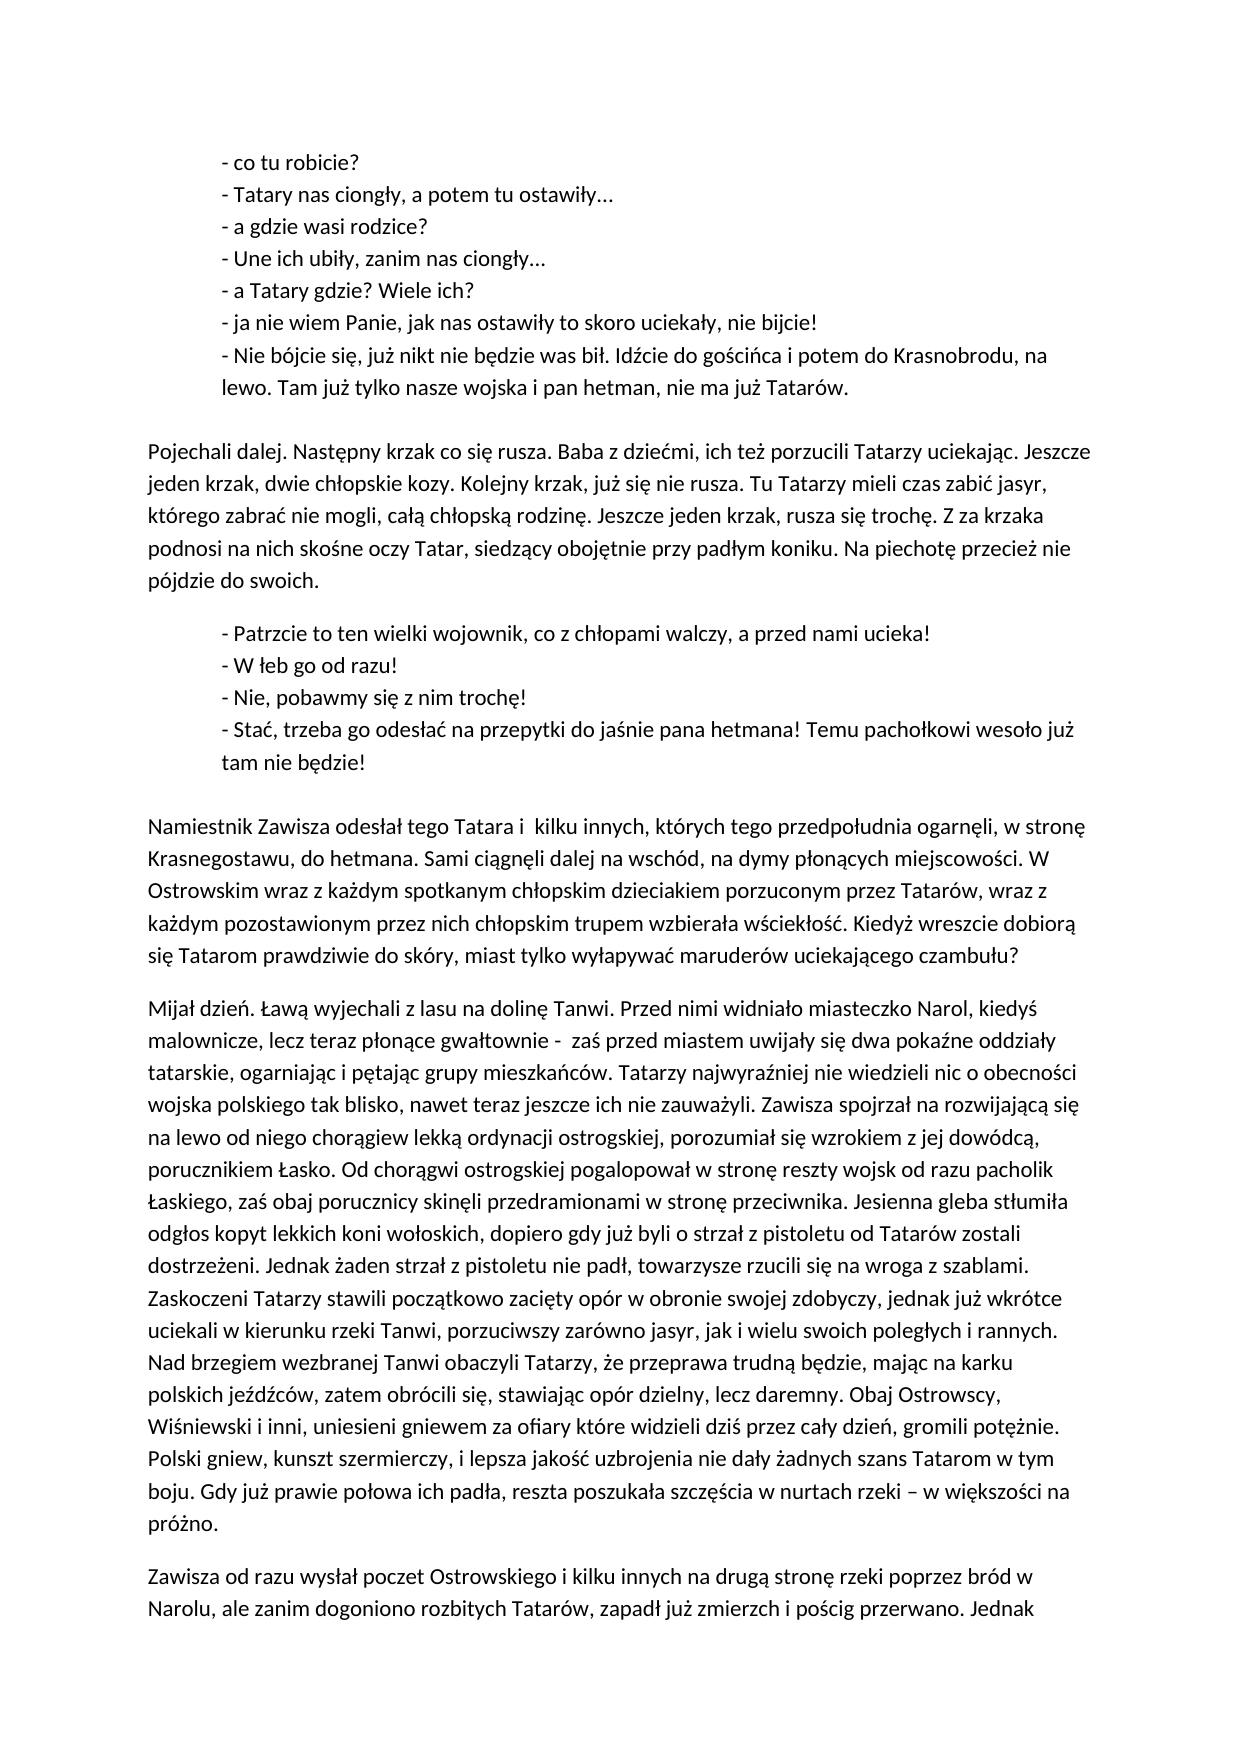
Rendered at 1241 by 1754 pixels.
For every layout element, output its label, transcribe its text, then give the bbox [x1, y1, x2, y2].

text - Nie, pobawmy się z nim trochę! [221, 683, 1093, 711]
text - a gdzie wasi rodzice? [221, 212, 1093, 240]
text - ja nie wiem Panie, jak nas ostawiły to skoro uciekały, nie bijcie! [221, 308, 1093, 337]
text - Stać, trzeba go odesłać na przepytki do jaśnie pana hetmana! Temu pachołkowi wesoło już tam nie będzie! [221, 716, 1093, 776]
text - Patrzcie to ten wielki wojownik, co z chłopami walczy, a przed nami ucieka! [221, 619, 1093, 647]
text - Tatary nas ciongły, a potem tu ostawiły... [221, 180, 1093, 208]
text Pojechali dalej. Następny krzak co się rusza. Baba z dziećmi, ich też porzucili Tatarzy uciekając. Jeszcze jeden krzak, dwie chłopskie kozy. Kolejny krzak, już się nie rusza. Tu Tatarzy mieli czas zabić jasyr, którego zabrać nie mogli, całą chłopską rodzinę. Jeszcze jeden krzak, rusza się trochę. Z za krzaka podnosi na nich skośne oczy Tatar, siedzący obojętnie przy padłym koniku. Na piechotę przecież nie pójdzie do swoich. [148, 437, 1093, 594]
text - co tu robicie? [221, 148, 1093, 176]
text - a Tatary gdzie? Wiele ich? [221, 276, 1093, 304]
text Namiestnik Zawisza odesłał tego Tatara i kilku innych, których tego przedpołudnia ogarnęli, w stronę Krasnegostawu, do hetmana. Sami ciągnęli dalej na wschód, na dymy płonących miejscowości. W Ostrowskim wraz z każdym spotkanym chłopskim dzieciakiem porzuconym przez Tatarów, wraz z każdym pozostawionym przez nich chłopskim trupem wzbierała wściekłość. Kiedyż wreszcie dobiorą się Tatarom prawdziwie do skóry, miast tylko wyłapywać maruderów uciekającego czambułu? [148, 812, 1093, 969]
text - Une ich ubiły, zanim nas ciongły... [221, 244, 1093, 272]
text - W łeb go od razu! [221, 651, 1093, 679]
text Mijał dzień. Ławą wyjechali z lasu na dolinę Tanwi. Przed nimi widniało miasteczko Narol, kiedyś malownicze, lecz teraz płonące gwałtownie - zaś przed miastem uwijały się dwa pokaźne oddziały tatarskie, ogarniając i pętając grupy mieszkańców. Tatarzy najwyraźniej nie wiedzieli nic o obecności wojska polskiego tak blisko, nawet teraz jeszcze ich nie zauważyli. Zawisza spojrzał na rozwijającą się na lewo od niego chorągiew lekką ordynacji ostrogskiej, porozumiał się wzrokiem z jej dowódcą, porucznikiem Łasko. Od chorągwi ostrogskiej pogalopował w stronę reszty wojsk od razu pacholik Łaskiego, zaś obaj porucznicy skinęli przedramionami w stronę przeciwnika. Jesienna gleba stłumiła odgłos kopyt lekkich koni wołoskich, dopiero gdy już byli o strzał z pistoletu od Tatarów zostali dostrzeżeni. Jednak żaden strzał z pistoletu nie padł, towarzysze rzucili się na wroga z szablami. Zaskoczeni Tatarzy stawili początkowo zacięty opór w obronie swojej zdobyczy, jednak już wkrótce uciekali w kierunku rzeki Tanwi, porzuciwszy zarówno jasyr, jak i wielu swoich poległych i rannych. Nad brzegiem wezbranej Tanwi obaczyli Tatarzy, że przeprawa trudną będzie, mając na karku polskich jeźdźców, zatem obrócili się, stawiając opór dzielny, lecz daremny. Obaj Ostrowscy, Wiśniewski i inni, uniesieni gniewem za ofiary które widzieli dziś przez cały dzień, gromili potężnie. Polski gniew, kunszt szermierczy, i lepsza jakość uzbrojenia nie dały żadnych szans Tatarom w tym boju. Gdy już prawie połowa ich padła, reszta poszukała szczęścia w nurtach rzeki – w większości na próżno. [148, 994, 1093, 1537]
text - Nie bójcie się, już nikt nie będzie was bił. Idźcie do gościńca i potem do Krasnobrodu, na lewo. Tam już tylko nasze wojska i pan hetman, nie ma już Tatarów. [221, 341, 1093, 401]
text Zawisza od razu wysłał poczet Ostrowskiego i kilku innych na drugą stronę rzeki poprzez bród w Narolu, ale zanim dogoniono rozbitych Tatarów, zapadł już zmierzch i pościg przerwano. Jednak [148, 1562, 1093, 1622]
